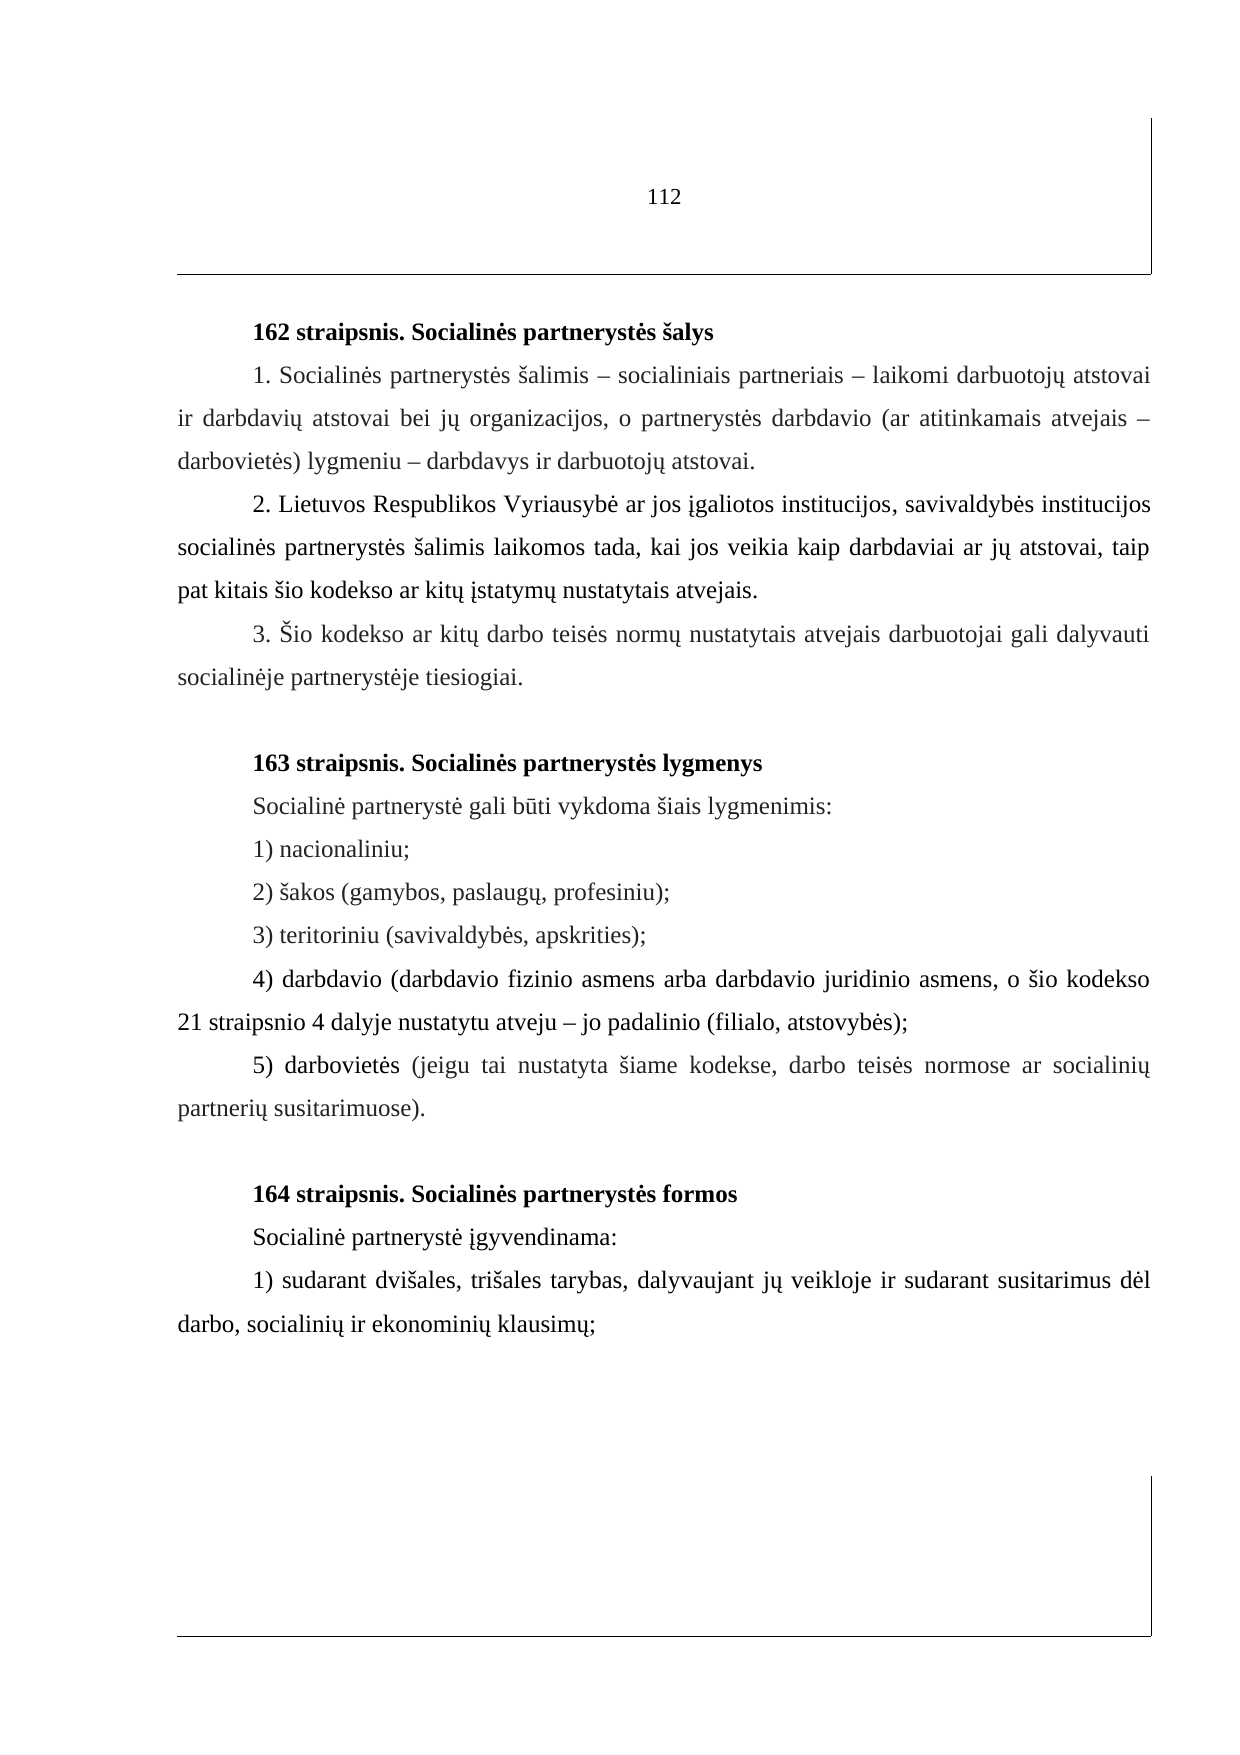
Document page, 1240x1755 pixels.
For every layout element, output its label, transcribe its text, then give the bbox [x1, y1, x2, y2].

text 2) šakos (gamybos, paslaugų, profesiniu); [177, 877, 1151, 906]
text 164 straipsnis. Socialinės partnerystės formos [177, 1179, 1151, 1208]
text 3) teritoriniu (savivaldybės, apskrities); [177, 921, 1151, 949]
text 163 straipsnis. Socialinės partnerystės lygmenys [177, 748, 1151, 777]
text 1. Socialinės partnerystės šalimis – socialiniais partneriais – laikomi darbuotojų atstovai ir darbdavių atstovai bei jų organizacijos, o partnerystės darbdavio (ar atitinkamais atvejais – darbovietės) lygmeniu – darbdavys ir darbuotojų atstovai. [177, 360, 1151, 475]
text 5) darbovietės (jeigu tai nustatyta šiame kodekse, darbo teisės normose ar socialinių partnerių susitarimuose). [177, 1050, 1151, 1122]
text Socialinė partnerystė gali būti vykdoma šiais lygmenimis: [177, 791, 1151, 820]
text 1) sudarant dvišales, trišales tarybas, dalyvaujant jų veikloje ir sudarant susitarimus dėl darbo, socialinių ir ekonominių klausimų; [177, 1266, 1151, 1337]
text 162 straipsnis. Socialinės partnerystės šalys [177, 317, 1151, 346]
text 4) darbdavio (darbdavio fizinio asmens arba darbdavio juridinio asmens, o šio kodekso 21 straipsnio 4 dalyje nustatytu atveju – jo padalinio (filialo, atstovybės); [177, 964, 1151, 1036]
text 2. Lietuvos Respublikos Vyriausybė ar jos įgaliotos institucijos, savivaldybės institucijos socialinės partnerystės šalimis laikomos tada, kai jos veikia kaip darbdaviai ar jų atstovai, taip pat kitais šio kodekso ar kitų įstatymų nustatytais atvejais. [177, 489, 1151, 604]
text 1) nacionaliniu; [177, 834, 1151, 863]
text 3. Šio kodekso ar kitų darbo teisės normų nustatytais atvejais darbuotojai gali dalyvauti socialinėje partnerystėje tiesiogiai. [177, 619, 1151, 691]
text Socialinė partnerystė įgyvendinama: [177, 1222, 1151, 1251]
